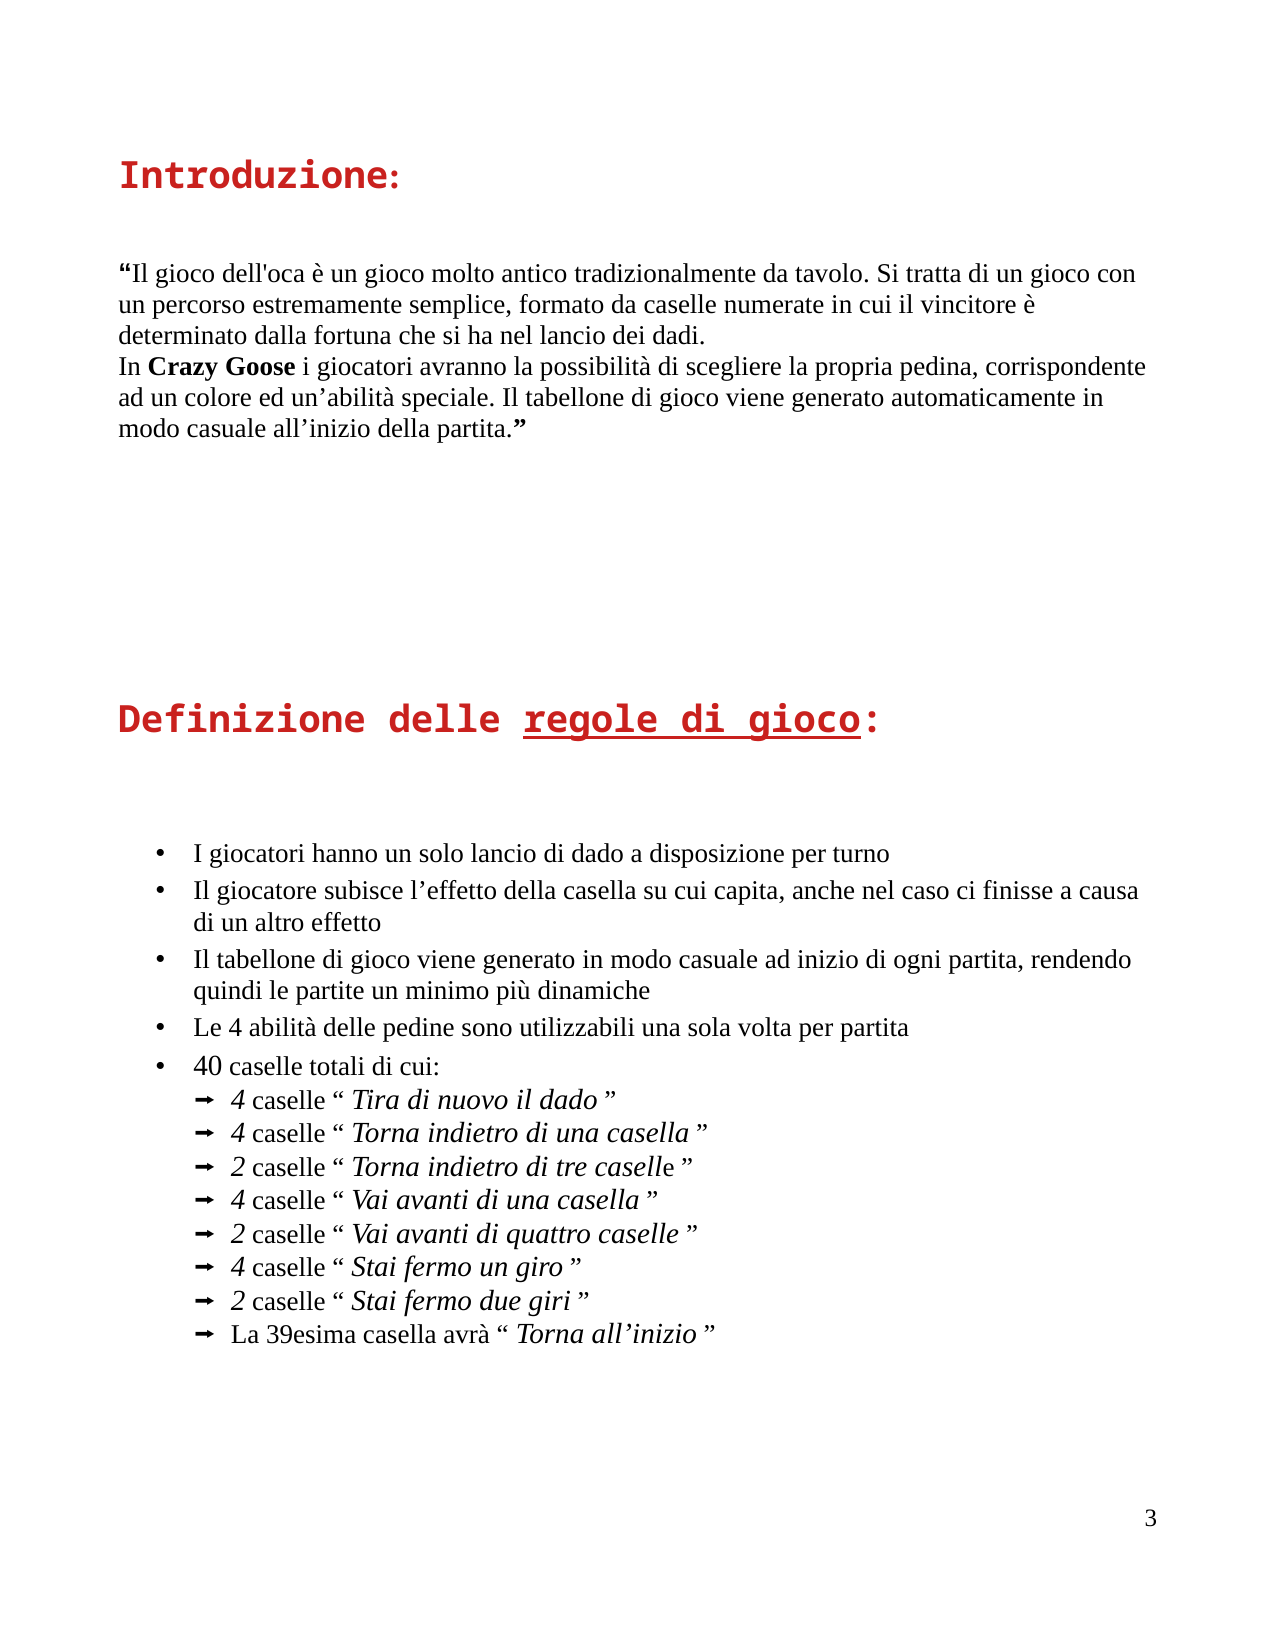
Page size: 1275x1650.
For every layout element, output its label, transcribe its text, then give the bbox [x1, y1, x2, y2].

text Definizione delle regole di gioco: [118, 693, 1157, 744]
list 40 caselle totali di cui: [156, 1048, 1157, 1082]
list La 39esima casella avrà “ Torna all’inizio ” [193, 1317, 1157, 1350]
list 2 caselle “ Vai avanti di quattro caselle ” [193, 1216, 1157, 1249]
list 2 caselle “ Torna indietro di tre caselle ” [193, 1149, 1157, 1182]
list 4 caselle “ Tira di nuovo il dado ” [193, 1082, 1157, 1115]
list 2 caselle “ Stai fermo due giri ” [193, 1283, 1157, 1317]
list 4 caselle “ Torna indietro di una casella ” [193, 1115, 1157, 1149]
list 4 caselle “ Stai fermo un giro ” [193, 1249, 1157, 1283]
list Il tabellone di gioco viene generato in modo casuale ad inizio di ogni partita, rendendo quindi le partite un minimo più dinamiche [156, 943, 1157, 1005]
list 4 caselle “ Vai avanti di una casella ” [193, 1182, 1157, 1216]
text In Crazy Goose i giocatori avranno la possibilità di scegliere la propria pedina, corrispondente ad un colore ed un’abilità speciale. Il tabellone di gioco viene generato automaticamente in modo casuale all’inizio della partita.” [118, 350, 1157, 444]
list Le 4 abilità delle pedine sono utilizzabili una sola volta per partita [156, 1011, 1157, 1042]
text Introduzione: [118, 148, 1157, 199]
text “Il gioco dell'oca è un gioco molto antico tradizionalmente da tavolo. Si tratta di un gioco con un percorso estremamente semplice, formato da caselle numerate in cui il vincitore è determinato dalla fortuna che si ha nel lancio dei dadi. [118, 257, 1157, 350]
list Il giocatore subisce l’effetto della casella su cui capita, anche nel caso ci finisse a causa di un altro effetto [156, 874, 1157, 937]
list I giocatori hanno un solo lancio di dado a disposizione per turno [156, 837, 1157, 868]
